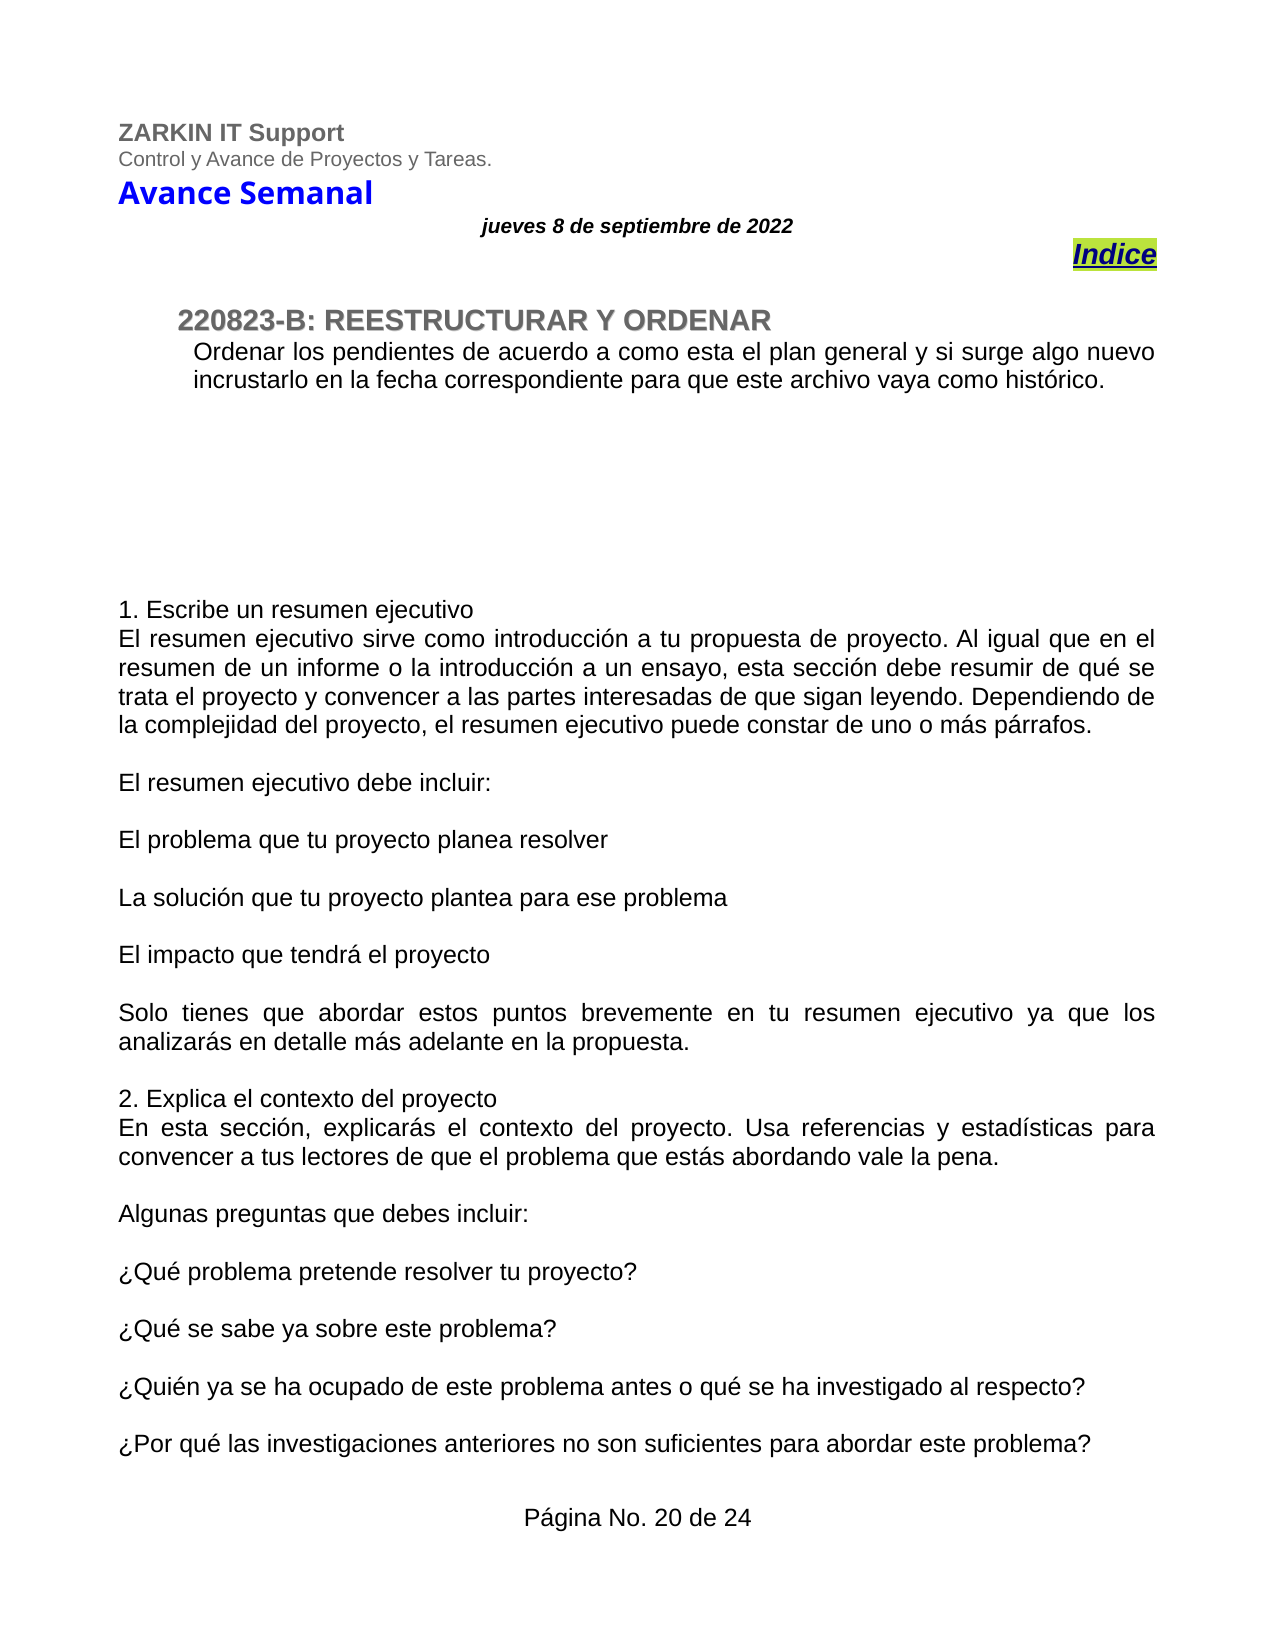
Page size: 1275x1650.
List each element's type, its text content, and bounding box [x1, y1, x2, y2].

text 2. Explica el contexto del proyecto [118, 1084, 1157, 1113]
text ¿Qué problema pretende resolver tu proyecto? [118, 1257, 1157, 1286]
text El impacto que tendrá el proyecto [118, 941, 1157, 969]
text ¿Quién ya se ha ocupado de este problema antes o qué se ha investigado al respecto? [118, 1372, 1157, 1401]
text ¿Por qué las investigaciones anteriores no son suficientes para abordar este problema? [118, 1429, 1157, 1458]
text En esta sección, explicarás el contexto del proyecto. Usa referencias y estadísticas para convencer a tus lectores de que el problema que estás abordando vale la pena. [118, 1113, 1157, 1171]
text 1. Escribe un resumen ejecutivo [118, 596, 1157, 624]
subtitle 220823-B: REESTRUCTURAR Y ORDENAR [177, 303, 1157, 337]
text Ordenar los pendientes de acuerdo a como esta el plan general y si surge algo nuevo incrustarlo en la fecha correspondiente para que este archivo vaya como histórico. [193, 337, 1157, 394]
text ¿Qué se sabe ya sobre este problema? [118, 1314, 1157, 1343]
text Solo tienes que abordar estos puntos brevemente en tu resumen ejecutivo ya que los analizarás en detalle más adelante en la propuesta. [118, 998, 1157, 1056]
text Algunas preguntas que debes incluir: [118, 1199, 1157, 1228]
text El problema que tu proyecto planea resolver [118, 826, 1157, 854]
text El resumen ejecutivo sirve como introducción a tu propuesta de proyecto. Al igual que en el resumen de un informe o la introducción a un ensayo, esta sección debe resumir de qué se trata el proyecto y convencer a las partes interesadas de que sigan leyendo. Dependiendo de la complejidad del proyecto, el resumen ejecutivo puede constar de uno o más párrafos. [118, 624, 1157, 739]
text La solución que tu proyecto plantea para ese problema [118, 883, 1157, 912]
text El resumen ejecutivo debe incluir: [118, 768, 1157, 797]
